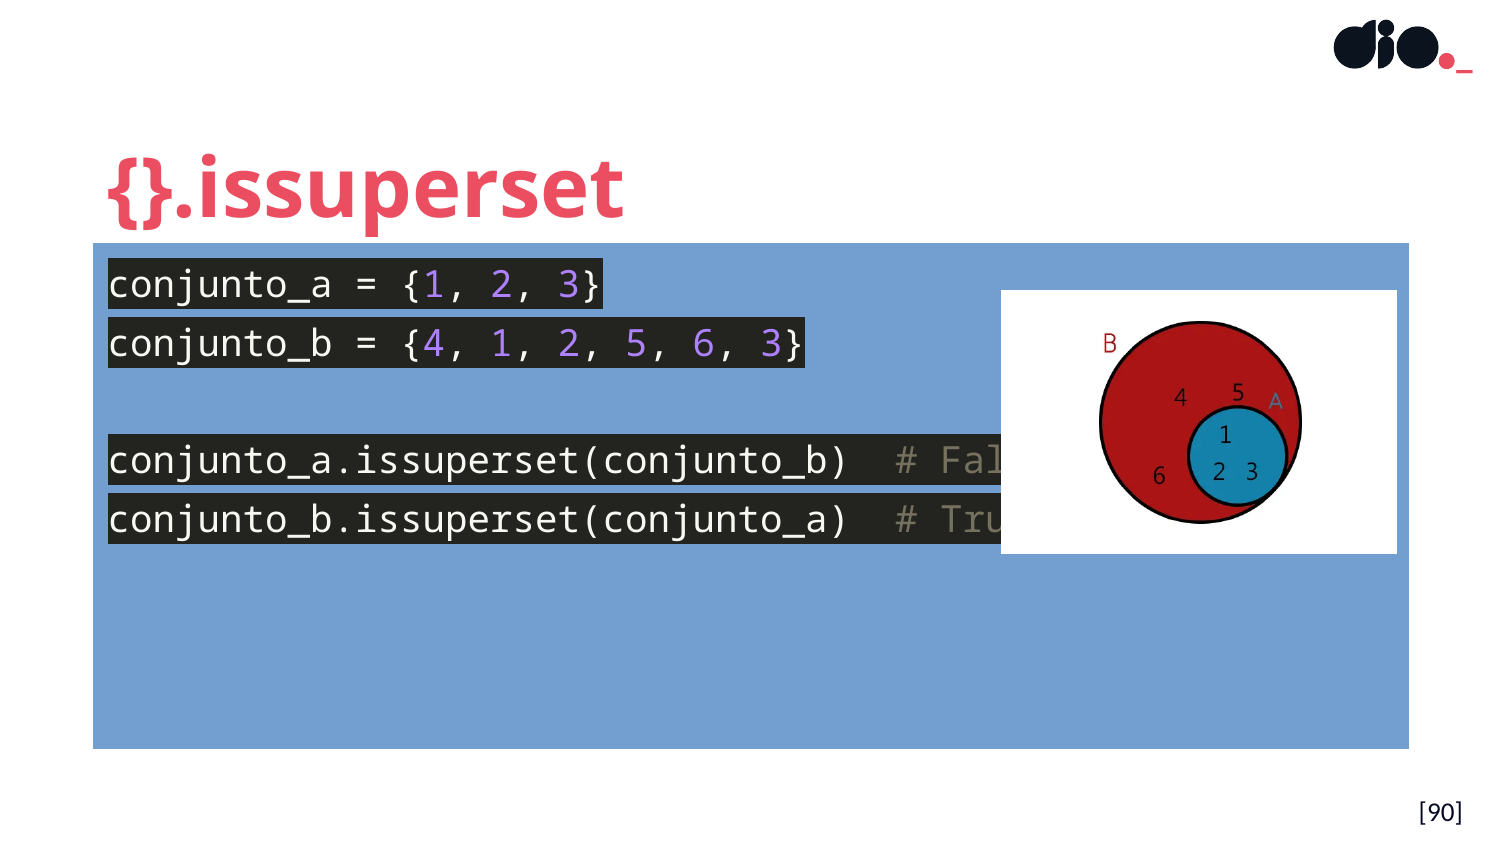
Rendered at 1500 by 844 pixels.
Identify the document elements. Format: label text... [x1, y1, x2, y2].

table_header conjunto_a = {1, 2, 3} conjunto_b = {4, 1, 2, 5, 6, 3} conjunto_a.issuperset(conjunto_b) # False conjunto_b.issuperset(conjunto_a) # True [93, 243, 1409, 749]
text_box {}.issuperset [92, 104, 1408, 243]
picture [1001, 290, 1397, 554]
text_box [] [1403, 779, 1494, 844]
